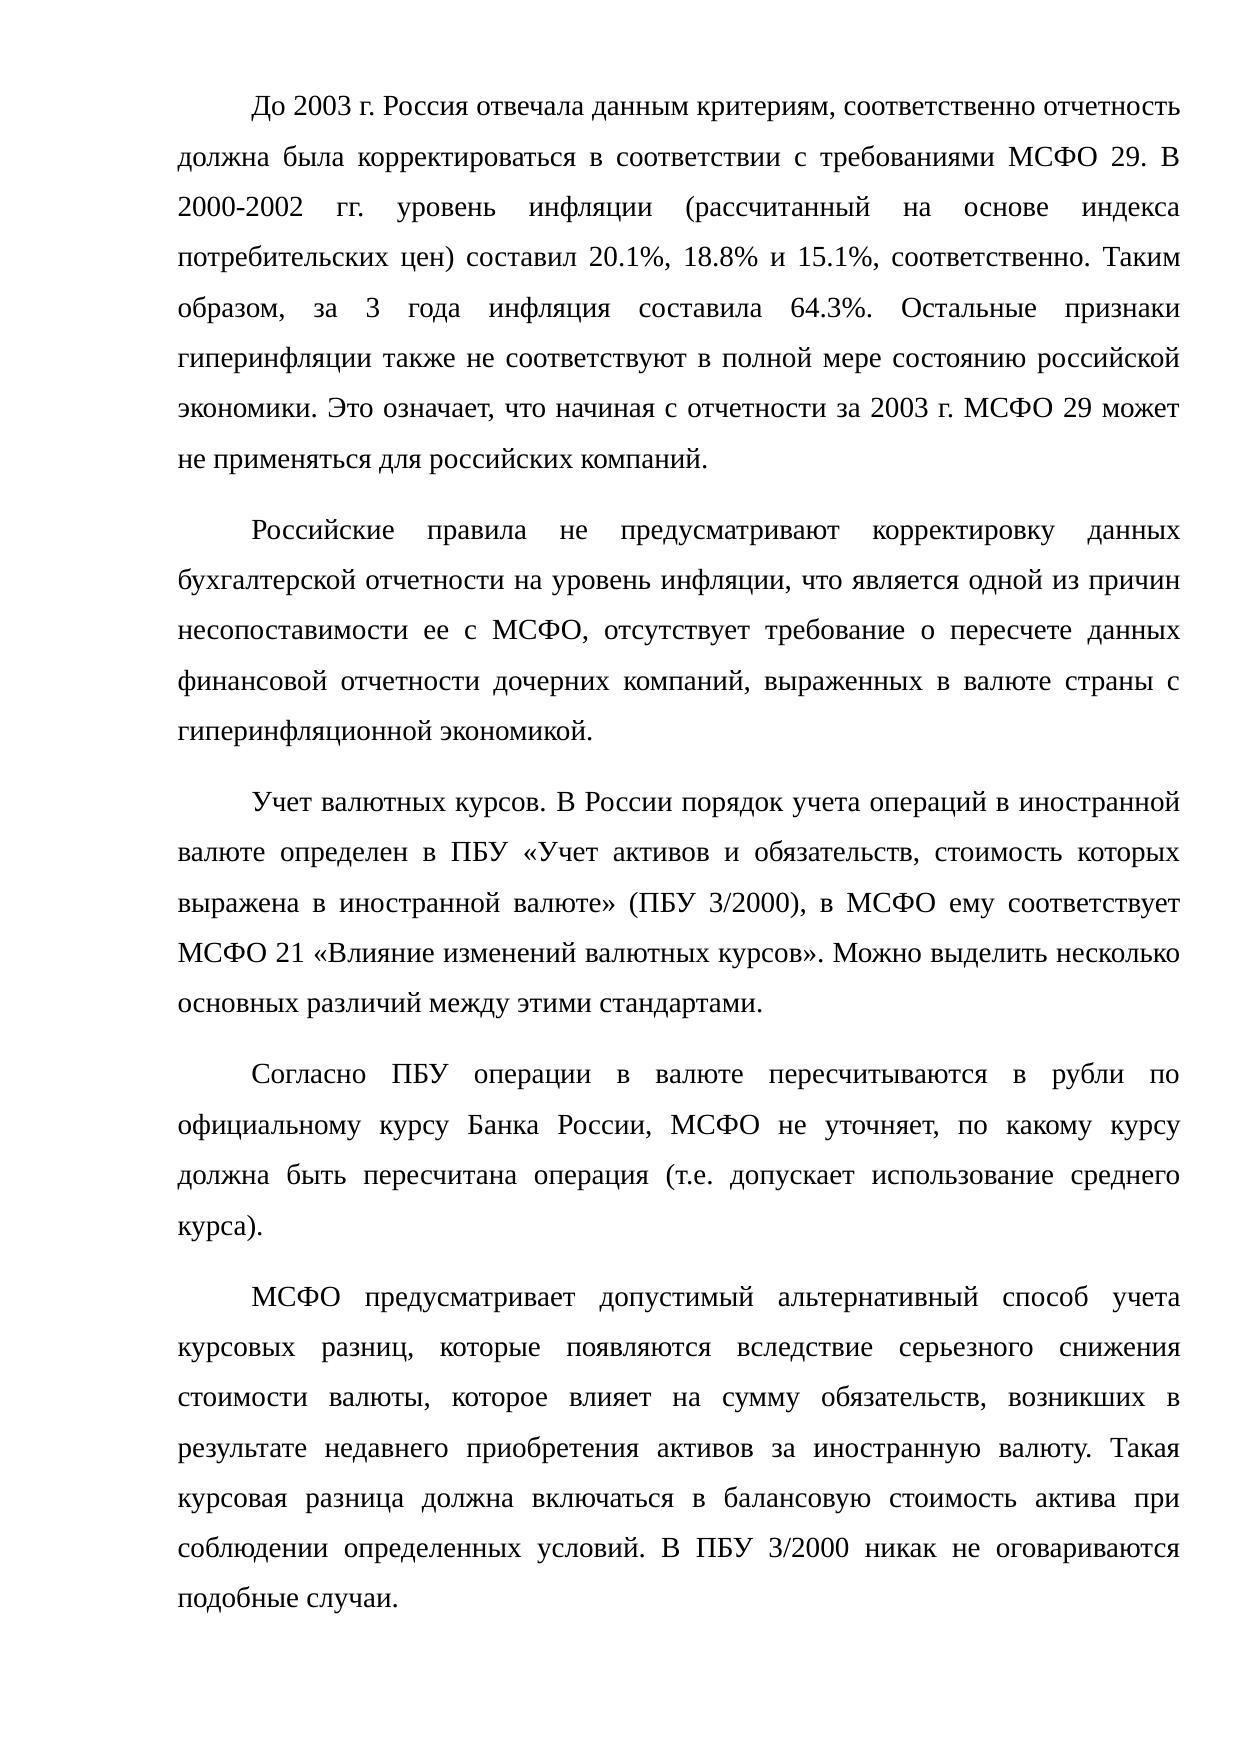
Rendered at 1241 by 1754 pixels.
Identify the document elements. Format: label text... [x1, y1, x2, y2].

text Согласно ПБУ операции в валюте пересчитываются в рубли по официальному курсу Банка России, МСФО не уточняет, по какому курсу должна быть пересчитана операция (т.е. допускает использование среднего курса). [177, 1057, 1181, 1241]
text МСФО предусматривает допустимый альтернативный способ учета курсовых разниц, которые появляются вследствие серьезного снижения стоимости валюты, которое влияет на сумму обязательств, возникших в результате недавнего приобретения активов за иностранную валюту. Такая курсовая разница должна включаться в балансовую стоимость актива при соблюдении определенных условий. В ПБУ 3/2000 никак не оговариваются подобные случаи. [177, 1279, 1181, 1614]
text До 2003 г. Россия отвечала данным критериям, соответственно отчетность должна была корректироваться в соответствии с требованиями МСФО 29. В 2000-2002 гг. уровень инфляции (рассчитанный на основе индекса потребительских цен) составил 20.1%, 18.8% и 15.1%, соответственно. Таким образом, за 3 года инфляция составила 64.3%. Остальные признаки гиперинфляции также не соответствуют в полной мере состоянию российской экономики. Это означает, что начиная с отчетности за 2003 г. МСФО 29 может не применяться для российских компаний. [177, 88, 1181, 474]
text Российские правила не предусматривают корректировку данных бухгалтерской отчетности на уровень инфляции, что является одной из причин несопоставимости ее с МСФО, отсутствует требование о пересчете данных финансовой отчетности дочерних компаний, выраженных в валюте страны с гиперинфляционной экономикой. [177, 512, 1181, 747]
text Учет валютных курсов. В России порядок учета операций в иностранной валюте определен в ПБУ «Учет активов и обязательств, стоимость которых выражена в иностранной валюте» (ПБУ 3/2000), в МСФО ему соответствует МСФО 21 «Влияние изменений валютных курсов». Можно выделить несколько основных различий между этими стандартами. [177, 784, 1181, 1019]
